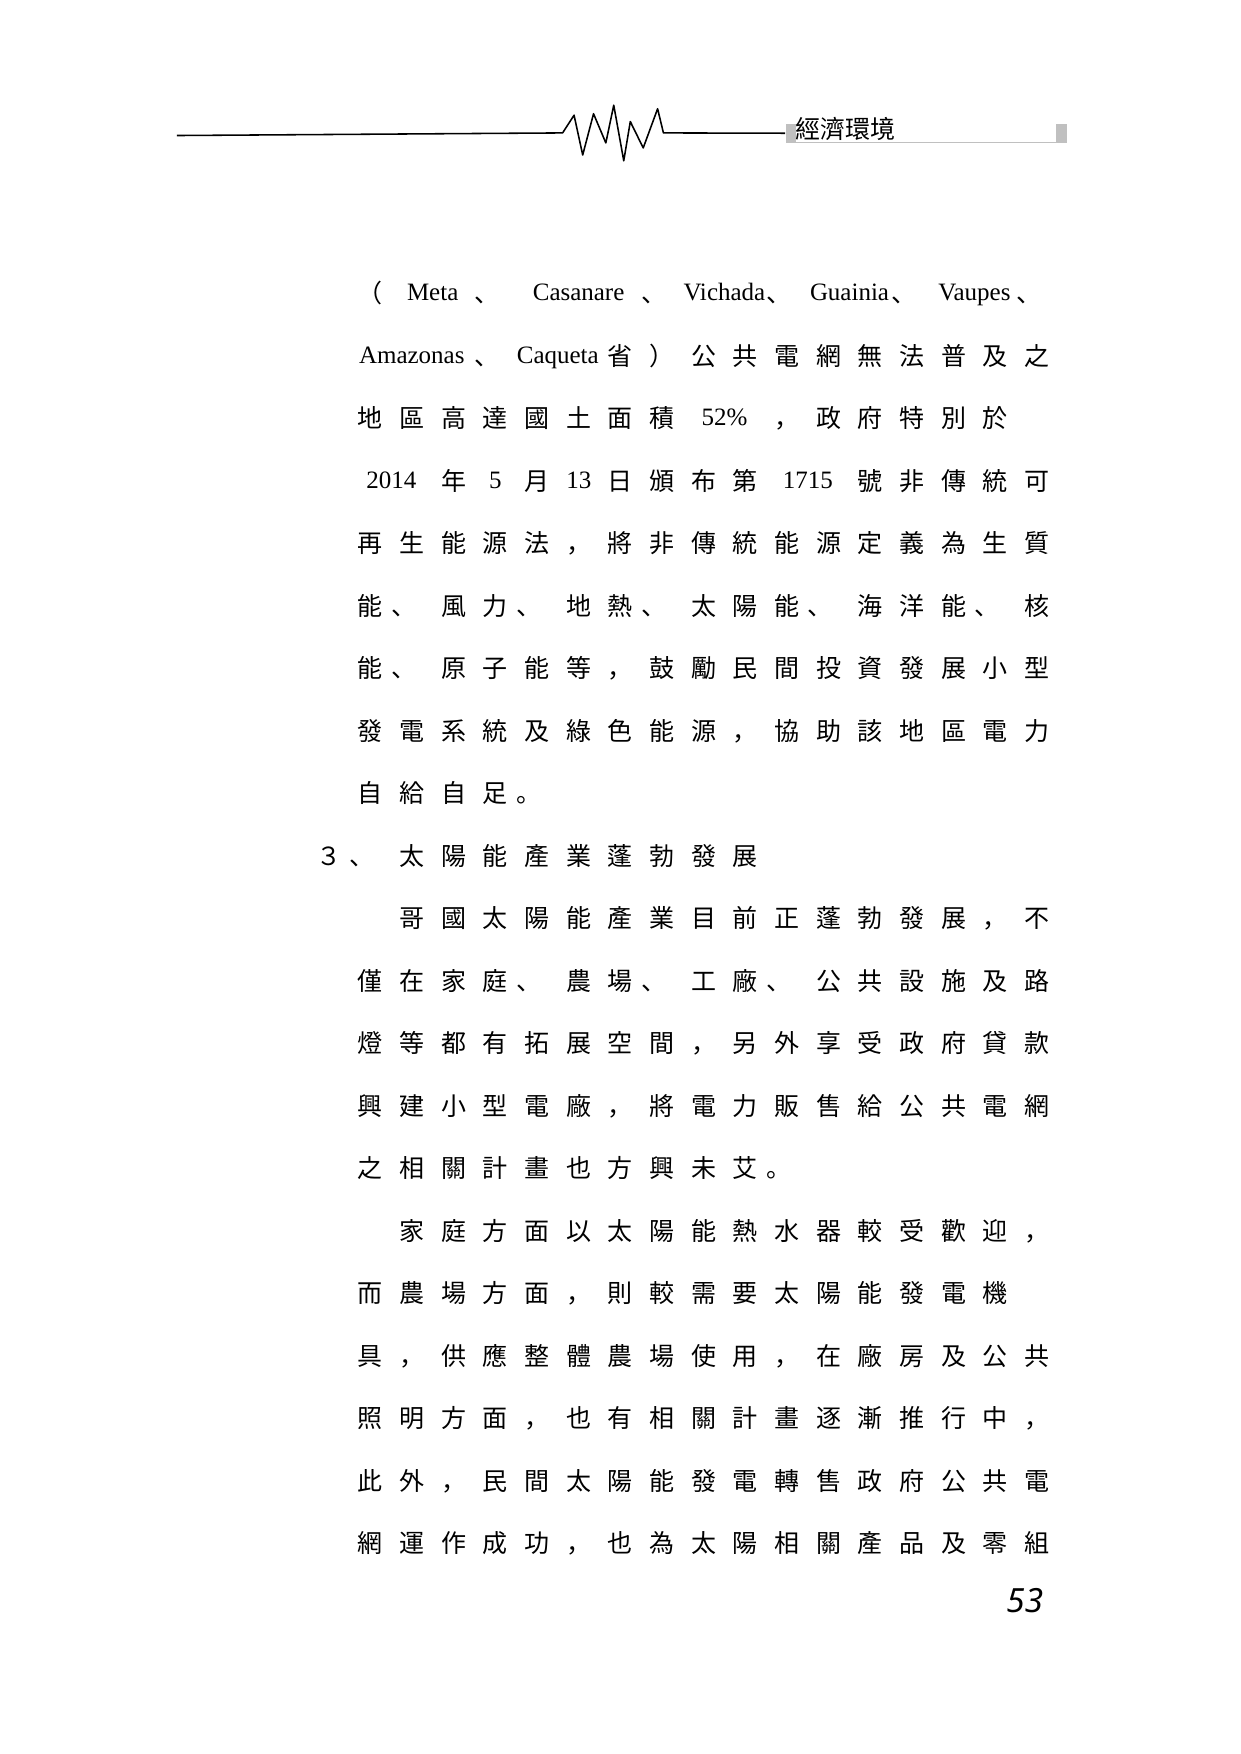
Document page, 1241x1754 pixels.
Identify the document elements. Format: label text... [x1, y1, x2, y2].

text 家庭方面以太陽能熱水器較受歡迎，而農場方面，則較需要太陽能發電機具，供應整體農場使用，在廠房及公共照明方面，也有相關計畫逐漸推行中，此外，民間太陽能發電轉售政府公共電網運作成功，也為太陽相關產品及零組 [330, 1188, 1058, 1563]
text ３、太陽能產業蓬勃發展 [281, 813, 1058, 875]
text 哥國太陽能產業目前正蓬勃發展，不僅在家庭、農場、工廠、公共設施及路燈等都有拓展空間，另外享受政府貸款興建小型電廠，將電力販售給公共電網之相關計畫也方興未艾。 [330, 875, 1058, 1188]
text （Meta、Casanare、Vichada、Guainia、Vaupes、Amazonas、Caqueta省）公共電網無法普及之地區高達國土面積52%，政府特別於2014年5月13日頒布第1715號非傳統可再生能源法，將非傳統能源定義為生質能、風力、地熱、太陽能、海洋能、核能、原子能等，鼓勵民間投資發展小型發電系統及綠色能源，協助該地區電力自給自足。 [330, 250, 1058, 813]
